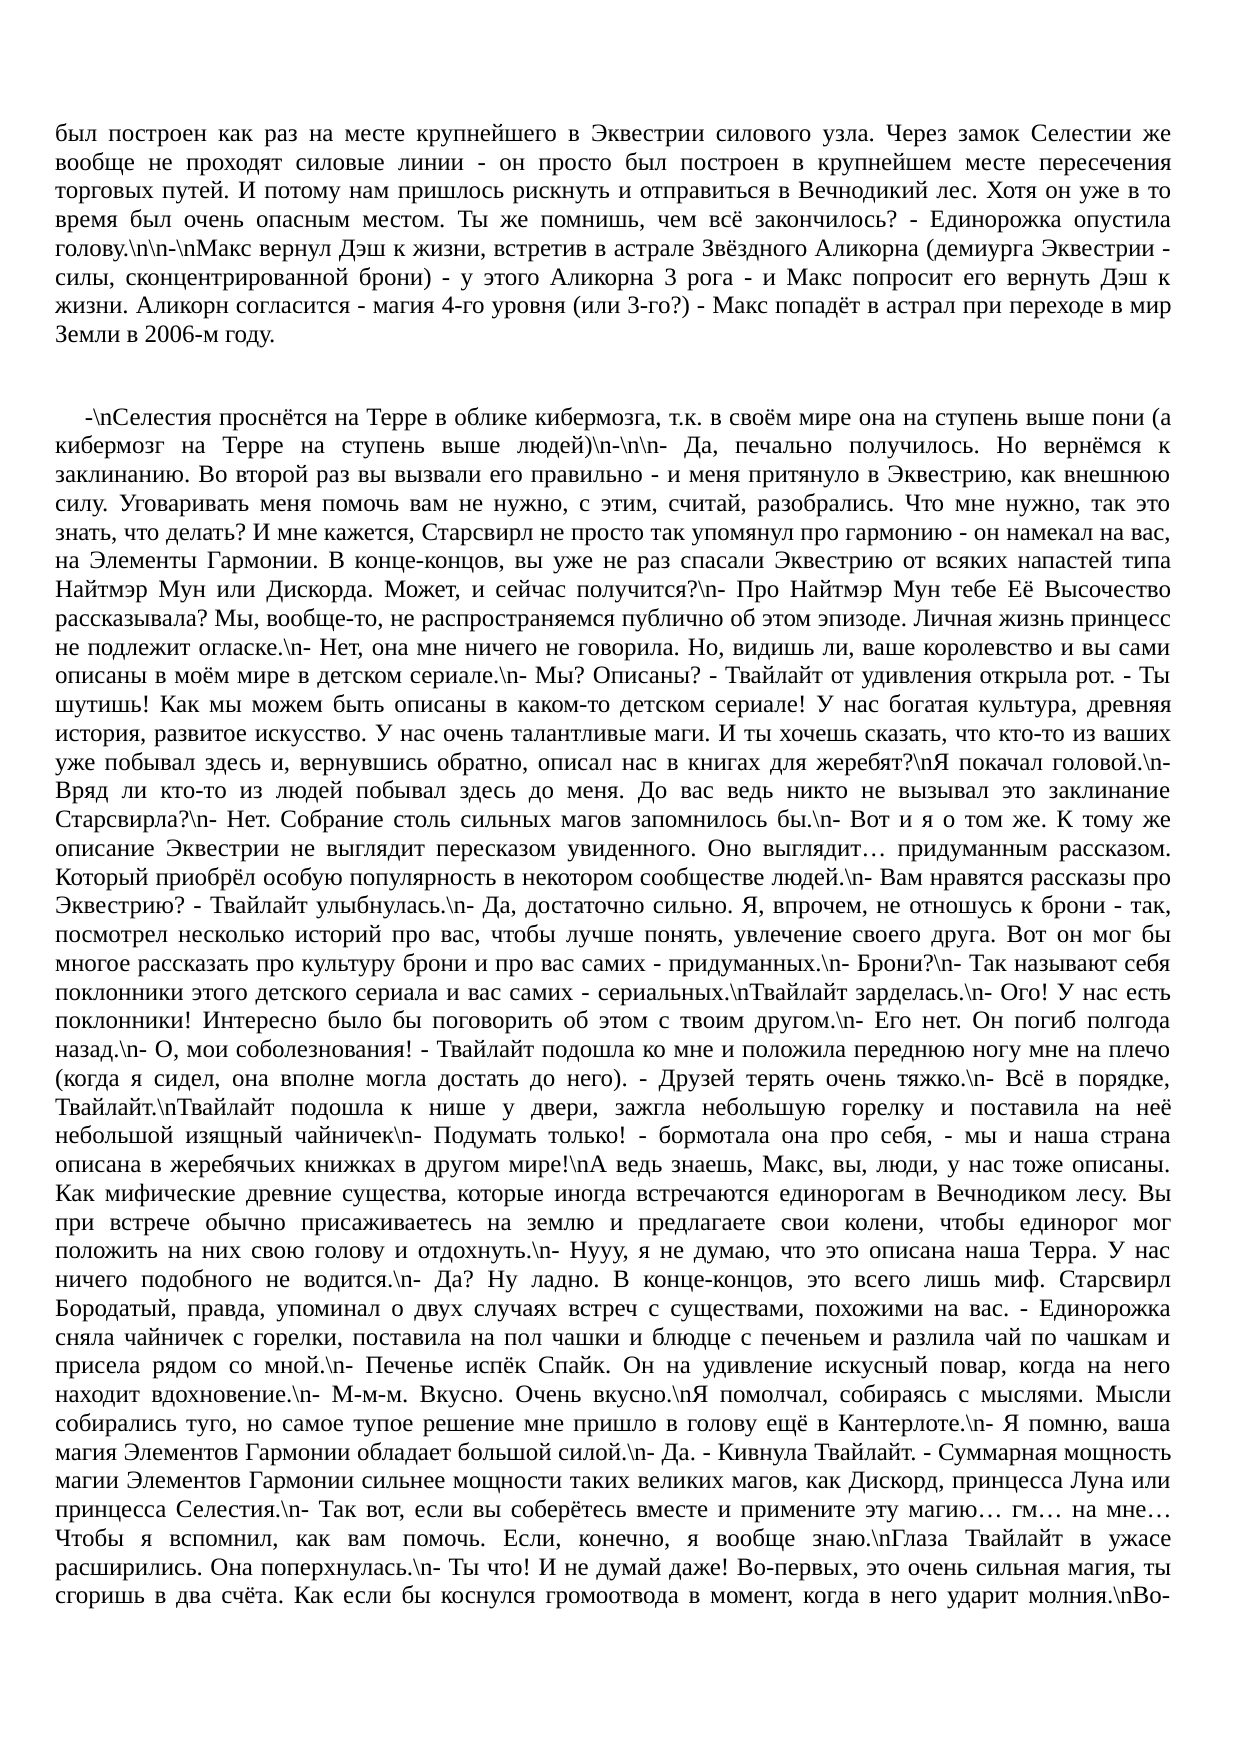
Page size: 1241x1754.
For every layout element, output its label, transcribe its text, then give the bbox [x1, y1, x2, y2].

text -\nСелестия проснётся на Терре в облике кибермозга, т.к. в своём мире она на ступень выше пони (а кибермозг на Терре на ступень выше людей)\n-\n\n- Да, печально получилось. Но вернёмся к заклинанию. Во второй раз вы вызвали его правильно - и меня притянуло в Эквестрию, как внешнюю силу. Уговаривать меня помочь вам не нужно, с этим, считай, разобрались. Что мне нужно, так это знать, что делать? И мне кажется, Старсвирл не просто так упомянул про гармонию - он намекал на вас, на Элементы Гармонии. В конце-концов, вы уже не раз спасали Эквестрию от всяких напастей типа Найтмэр Мун или Дискорда. Может, и сейчас получится?\n- Про Найтмэр Мун тебе Её Высочество рассказывала? Мы, вообще-то, не распространяемся публично об этом эпизоде. Личная жизнь принцесс не подлежит огласке.\n- Нет, она мне ничего не говорила. Но, видишь ли, ваше королевство и вы сами описаны в моём мире в детском сериале.\n- Мы? Описаны? - Твайлайт от удивления открыла рот. - Ты шутишь! Как мы можем быть описаны в каком-то детском сериале! У нас богатая культура, древняя история, развитое искусство. У нас очень талантливые маги. И ты хочешь сказать, что кто-то из ваших уже побывал здесь и, вернувшись обратно, описал нас в книгах для жеребят?\nЯ покачал головой.\n- Вряд ли кто-то из людей побывал здесь до меня. До вас ведь никто не вызывал это заклинание Старсвирла?\n- Нет. Собрание столь сильных магов запомнилось бы.\n- Вот и я о том же. К тому же описание Эквестрии не выглядит пересказом увиденного. Оно выглядит… придуманным рассказом. Который приобрёл особую популярность в некотором сообществе людей.\n- Вам нравятся рассказы про Эквестрию? - Твайлайт улыбнулась.\n- Да, достаточно сильно. Я, впрочем, не отношусь к брони - так, посмотрел несколько историй про вас, чтобы лучше понять, увлечение своего друга. Вот он мог бы многое рассказать про культуру брони и про вас самих - придуманных.\n- Брони?\n- Так называют себя поклонники этого детского сериала и вас самих - сериальных.\nТвайлайт зарделась.\n- Ого! У нас есть поклонники! Интересно было бы поговорить об этом с твоим другом.\n- Его нет. Он погиб полгода назад.\n- О, мои соболезнования! - Твайлайт подошла ко мне и положила переднюю ногу мне на плечо (когда я сидел, она вполне могла достать до него). - Друзей терять очень тяжко.\n- Всё в порядке, Твайлайт.\nТвайлайт подошла к нише у двери, зажгла небольшую горелку и поставила на неё небольшой изящный чайничек\n- Подумать только! - бормотала она про себя, - мы и наша страна описана в жеребячьих книжках в другом мире!\nА ведь знаешь, Макс, вы, люди, у нас тоже описаны. Как мифические древние существа, которые иногда встречаются единорогам в Вечнодиком лесу. Вы при встрече обычно присаживаетесь на землю и предлагаете свои колени, чтобы единорог мог положить на них свою голову и отдохнуть.\n- Нууу, я не думаю, что это описана наша Терра. У нас ничего подобного не водится.\n- Да? Ну ладно. В конце-концов, это всего лишь миф. Старсвирл Бородатый, правда, упоминал о двух случаях встреч с существами, похожими на вас. - Единорожка сняла чайничек с горелки, поставила на пол чашки и блюдце с печеньем и разлила чай по чашкам и присела рядом со мной.\n- Печенье испёк Спайк. Он на удивление искусный повар, когда на него находит вдохновение.\n- М-м-м. Вкусно. Очень вкусно.\nЯ помолчал, собираясь с мыслями. Мысли собирались туго, но самое тупое решение мне пришло в голову ещё в Кантерлоте.\n- Я помню, ваша магия Элементов Гармонии обладает большой силой.\n- Да. - Кивнула Твайлайт. - Суммарная мощность магии Элементов Гармонии сильнее мощности таких великих магов, как Дискорд, принцесса Луна или принцесса Селестия.\n- Так вот, если вы соберётесь вместе и примените эту магию… гм… на мне… Чтобы я вспомнил, как вам помочь. Если, конечно, я вообще знаю.\nГлаза Твайлайт в ужасе расширились. Она поперхнулась.\n- Ты что! И не думай даже! Во-первых, это очень сильная магия, ты сгоришь в два счёта. Как если бы коснулся громоотвода в момент, когда в него ударит молния.\nВо- [55, 402, 1172, 1609]
text был построен как раз на месте крупнейшего в Эквестрии силового узла. Через замок Селестии же вообще не проходят силовые линии - он просто был построен в крупнейшем месте пересечения торговых путей. И потому нам пришлось рискнуть и отправиться в Вечнодикий лес. Хотя он уже в то время был очень опасным местом. Ты же помнишь, чем всё закончилось? - Единорожка опустила голову.\n\n-\nМакс вернул Дэш к жизни, встретив в астрале Звёздного Аликорна (демиурга Эквестрии - силы, сконцентрированной брони) - у этого Аликорна 3 рога - и Макс попросит его вернуть Дэш к жизни. Аликорн согласится - магия 4-го уровня (или 3-го?) - Макс попадёт в астрал при переходе в мир Земли в 2006-м году. [55, 118, 1172, 348]
